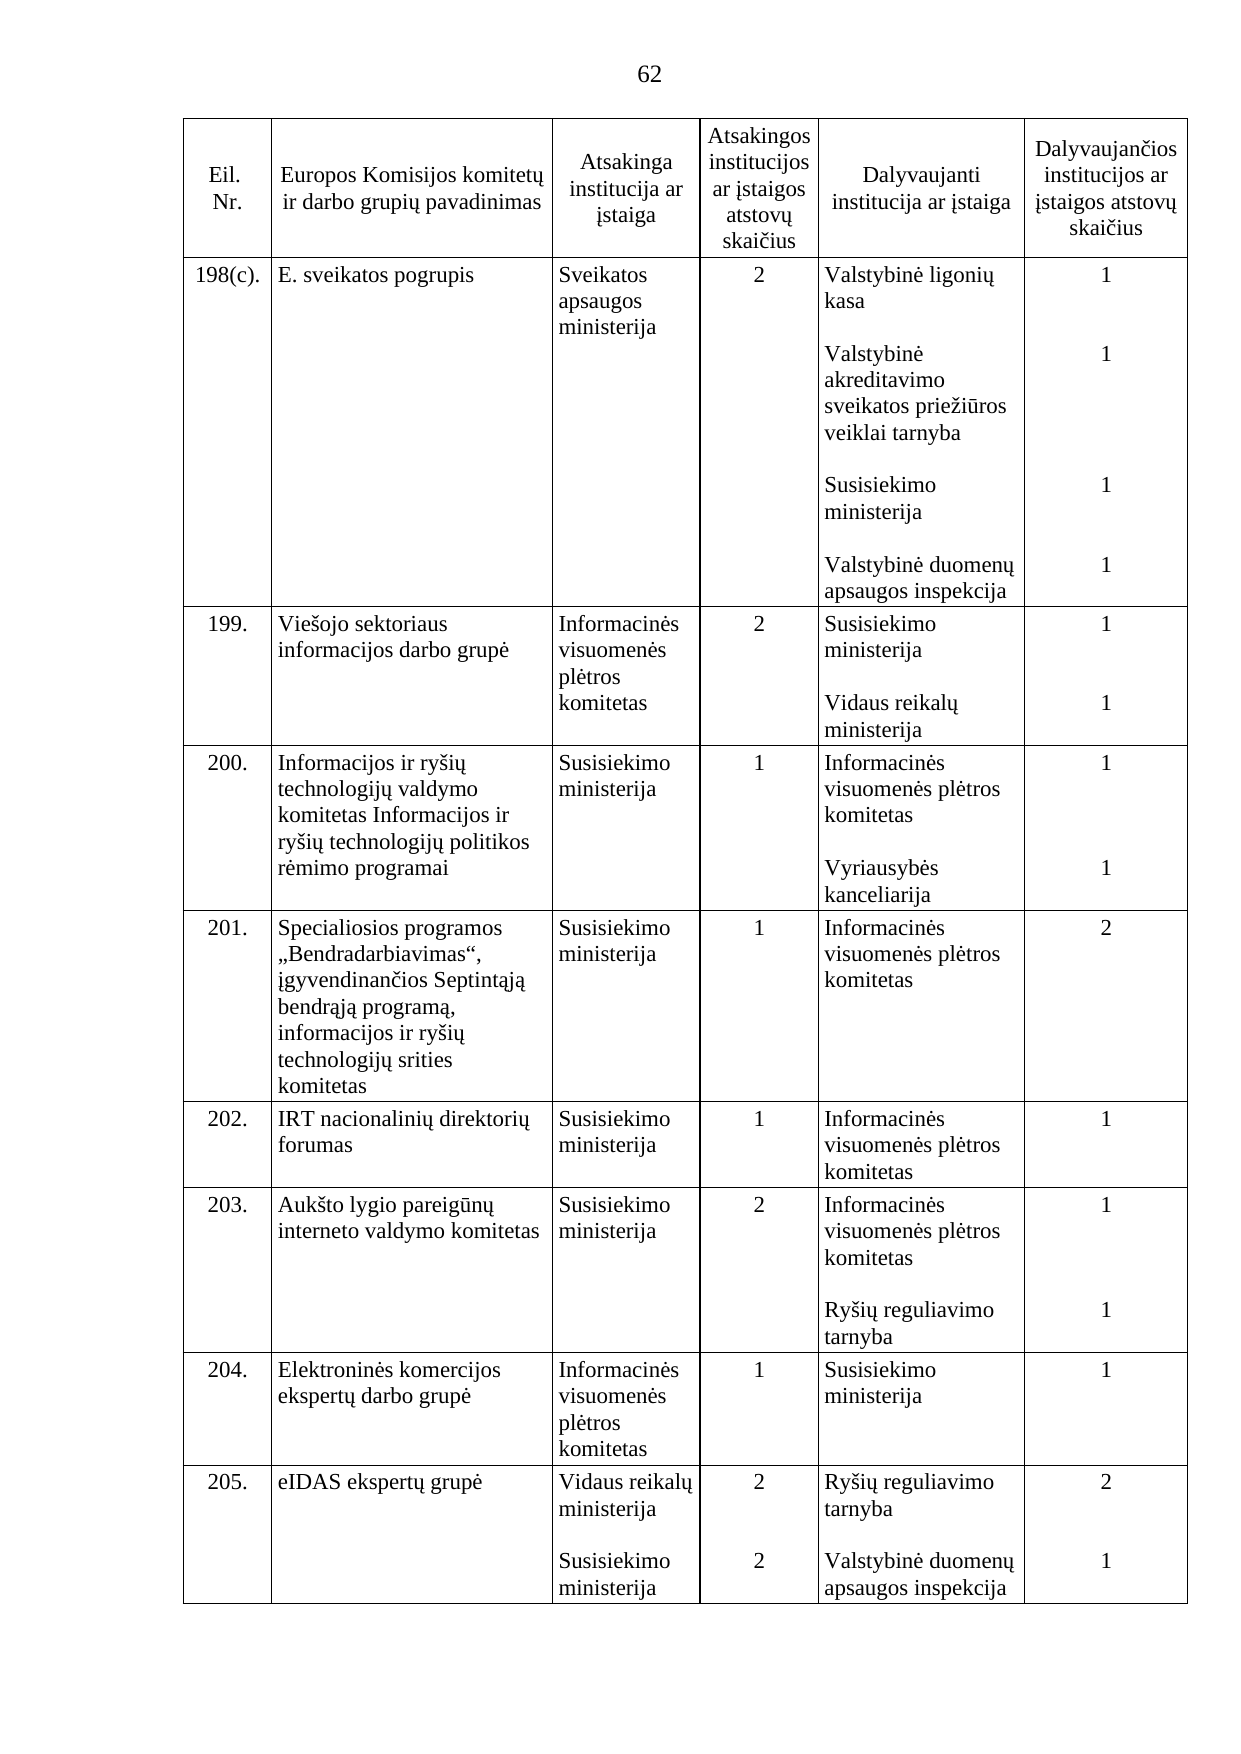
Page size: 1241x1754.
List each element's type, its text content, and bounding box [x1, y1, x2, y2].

table_header Dalyvaujanti institucija ar įstaiga [819, 119, 1024, 257]
table_header Europos Komisijos komitetų ir darbo grupių pavadinimas [272, 119, 552, 257]
table_cell Susisiekimo ministerija [553, 1102, 699, 1187]
table_cell Specialiosios programos „Bendradarbiavimas“, įgyvendinančios Septintąją bendrąją programą, informacijos ir ryšių technologijų srities komitetas [272, 911, 552, 1101]
table_cell 1 [701, 1353, 818, 1464]
table_cell Susisiekimo ministerija [819, 1353, 1024, 1464]
table_cell Informacinės visuomenės plėtros komitetas [819, 1102, 1024, 1187]
table_cell 2 2 [701, 1466, 818, 1603]
table_cell Vidaus reikalų ministerija Susisiekimo ministerija [553, 1466, 699, 1603]
table_cell Valstybinė ligonių kasa Valstybinė akreditavimo sveikatos priežiūros veiklai tarnyba Susisiekimo ministerija Valstybinė duomenų apsaugos inspekcija [819, 258, 1024, 606]
table_cell 1 1 [1025, 746, 1187, 910]
table_cell Elektroninės komercijos ekspertų darbo grupė [272, 1353, 552, 1464]
table_cell 1 [701, 746, 818, 910]
table_cell 1 1 [1025, 1188, 1187, 1352]
table_cell E. sveikatos pogrupis [272, 258, 552, 606]
table_cell 1 [701, 1102, 818, 1187]
table_cell 199. [184, 607, 271, 745]
table_cell 1 1 [1025, 607, 1187, 745]
table_cell 200. [184, 746, 271, 910]
table_header Atsakingos institucijos ar įstaigos atstovų skaičius [701, 119, 818, 257]
table_cell 2 [1025, 911, 1187, 1101]
table_cell Informacijos ir ryšių technologijų valdymo komitetas Informacijos ir ryšių technologijų politikos rėmimo programai [272, 746, 552, 910]
table_cell Informacinės visuomenės plėtros komitetas [819, 911, 1024, 1101]
table_cell Susisiekimo ministerija Vidaus reikalų ministerija [819, 607, 1024, 745]
table_cell 198(c). [184, 258, 271, 606]
table_cell 1 [1025, 1102, 1187, 1187]
table_cell Ryšių reguliavimo tarnyba Valstybinė duomenų apsaugos inspekcija [819, 1466, 1024, 1603]
table_cell Informacinės visuomenės plėtros komitetas [553, 607, 699, 745]
table_cell 1 [701, 911, 818, 1101]
table_cell Viešojo sektoriaus informacijos darbo grupė [272, 607, 552, 745]
table_cell Informacinės visuomenės plėtros komitetas Vyriausybės kanceliarija [819, 746, 1024, 910]
table_cell Sveikatos apsaugos ministerija [553, 258, 699, 606]
table_cell Aukšto lygio pareigūnų interneto valdymo komitetas [272, 1188, 552, 1352]
table_cell eIDAS ekspertų grupė [272, 1466, 552, 1603]
table_cell 205. [184, 1466, 271, 1603]
table_cell 2 [701, 607, 818, 745]
table_cell 201. [184, 911, 271, 1101]
table_header Atsakinga institucija ar įstaiga [553, 119, 699, 257]
table_cell 2 1 [1025, 1466, 1187, 1603]
table_cell 1 [1025, 1353, 1187, 1464]
table_header Dalyvaujančios institucijos ar įstaigos atstovų skaičius [1025, 119, 1187, 257]
table_cell 203. [184, 1188, 271, 1352]
table_cell Informacinės visuomenės plėtros komitetas [553, 1353, 699, 1464]
table_cell 2 [701, 1188, 818, 1352]
table_cell 2 [701, 258, 818, 606]
table_cell Informacinės visuomenės plėtros komitetas Ryšių reguliavimo tarnyba [819, 1188, 1024, 1352]
table_cell IRT nacionalinių direktorių forumas [272, 1102, 552, 1187]
table_cell 204. [184, 1353, 271, 1464]
table_header Eil. Nr. [184, 119, 271, 257]
table_cell Susisiekimo ministerija [553, 746, 699, 910]
table_cell 1 1 1 1 [1025, 258, 1187, 606]
table_cell 202. [184, 1102, 271, 1187]
table_cell Susisiekimo ministerija [553, 1188, 699, 1352]
table_cell Susisiekimo ministerija [553, 911, 699, 1101]
